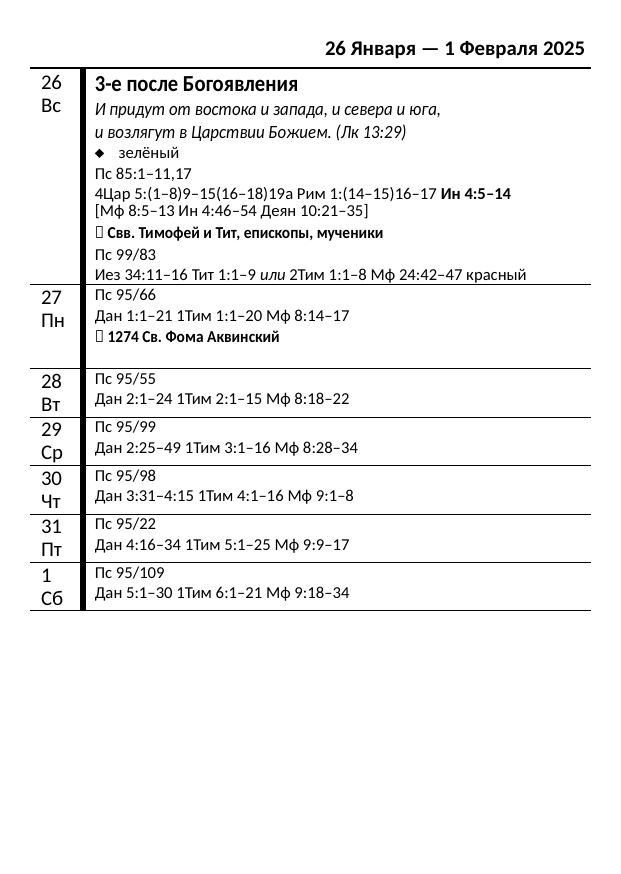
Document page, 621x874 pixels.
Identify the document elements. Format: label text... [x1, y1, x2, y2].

table_cell 26 Вс [30, 69, 80, 284]
table_cell 31 Пт [30, 515, 80, 562]
table_cell Пс 95/22 Дан 4:16–34 1Тим 5:1–25 Мф 9:9–17 [86, 515, 591, 562]
table_cell Пс 95/66 Дан 1:1–21 1Тим 1:1–20 Мф 8:14–17  1274 Св. Фома Аквинский [86, 285, 591, 368]
table_cell 1 Сб [30, 563, 80, 610]
table_cell 27 Пн [30, 285, 80, 368]
table_cell Пс 95/55 Дан 2:1–24 1Тим 2:1–15 Мф 8:18–22 [86, 369, 591, 417]
table_cell 3-е после Богоявления И придут от востока и запада, и севера и юга, и возлягут в Царствии Божием. (Лк 13:29) зелёный Пс 85:1–11,17 4Цар 5:(1–8)9–15(16–18)19а Рим 1:(14–15)16–17 Ин 4:5–14 [Мф 8:5–13 Ин 4:46–54 Деян 10:21–35]  Свв. Тимофей и Тит, епископы, мученики Пс 99/83 Иез 34:11–16 Тит 1:1–9 или 2Тим 1:1–8 Мф 24:42–47 красный [86, 69, 591, 284]
table_cell 30 Чт [30, 466, 80, 513]
table_cell Пс 95/99 Дан 2:25–49 1Тим 3:1–16 Мф 8:28–34 [86, 418, 591, 465]
table_cell Пс 95/109 Дан 5:1–30 1Тим 6:1–21 Мф 9:18–34 [86, 563, 591, 610]
table_cell 28 Вт [30, 369, 80, 417]
table_cell 29 Ср [30, 418, 80, 465]
table_header 26 Января — 1 Февраля 2025 [30, 30, 591, 67]
table_cell Пс 95/98 Дан 3:31–4:15 1Тим 4:1–16 Мф 9:1–8 [86, 466, 591, 513]
